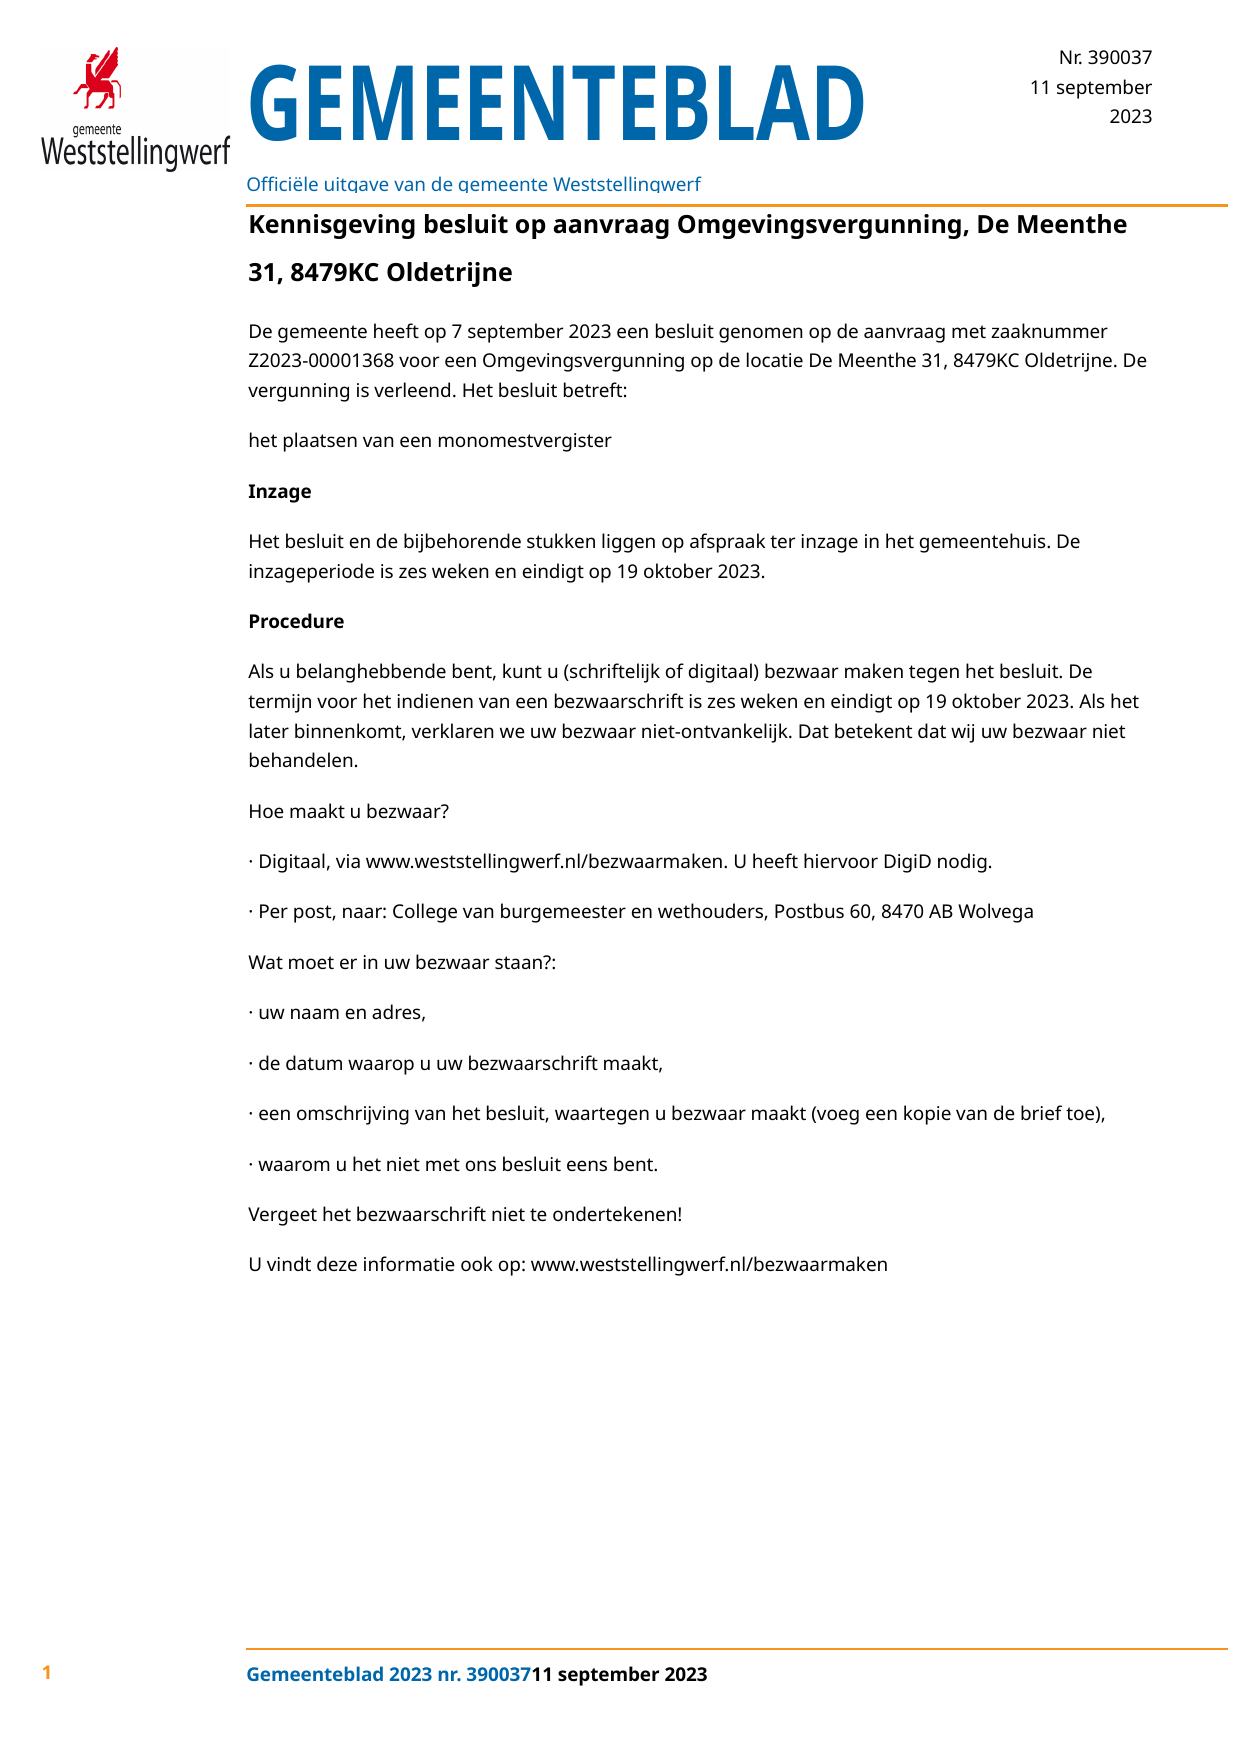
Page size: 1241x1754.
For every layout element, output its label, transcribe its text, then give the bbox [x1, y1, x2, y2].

text De gemeente heeft op 7 september 2023 een besluit genomen op de aanvraag met zaaknummer Z2023-00001368 voor een Omgevingsvergunning op de locatie De Meenthe 31, 8479KC Oldetrijne. De vergunning is verleend. Het besluit betreft: [248, 318, 1152, 403]
text Vergeet het bezwaarschrift niet te ondertekenen! [248, 1201, 1152, 1227]
text · een omschrijving van het besluit, waartegen u bezwaar maakt (voeg een kopie van de brief toe), [248, 1100, 1152, 1126]
text · de datum waarop u uw bezwaarschrift maakt, [248, 1050, 1152, 1076]
text U vindt deze informatie ook op: www.weststellingwerf.nl/bezwaarmaken [248, 1252, 1152, 1277]
text · Digitaal, via www.weststellingwerf.nl/bezwaarmaken. U heeft hiervoor DigiD nodig. [248, 848, 1152, 874]
text Inzage [248, 478, 1152, 504]
text Procedure [248, 608, 1152, 634]
text · uw naam en adres, [248, 999, 1152, 1025]
text Als u belanghebbende bent, kunt u (schriftelijk of digitaal) bezwaar maken tegen het besluit. De termijn voor het indienen van een bezwaarschrift is zes weken en eindigt op 19 oktober 2023. Als het later binnenkomt, verklaren we uw bezwaar niet-ontvankelijk. Dat betekent dat wij uw bezwaar niet behandelen. [248, 659, 1152, 773]
text Hoe maakt u bezwaar? [248, 798, 1152, 824]
picture [41, 47, 231, 172]
text het plaatsen van een monomestvergister [248, 427, 1152, 453]
text · Per post, naar: College van burgemeester en wethouders, Postbus 60, 8470 AB Wolvega [248, 899, 1152, 924]
text Kennisgeving besluit op aanvraag Omgevingsvergunning, De Meenthe 31, 8479KC Oldetrijne [248, 207, 1152, 288]
text · waarom u het niet met ons besluit eens bent. [248, 1151, 1152, 1177]
text Wat moet er in uw bezwaar staan?: [248, 949, 1152, 975]
text Het besluit en de bijbehorende stukken liggen op afspraak ter inzage in het gemeentehuis. De inzageperiode is zes weken en eindigt op 19 oktober 2023. [248, 528, 1152, 584]
